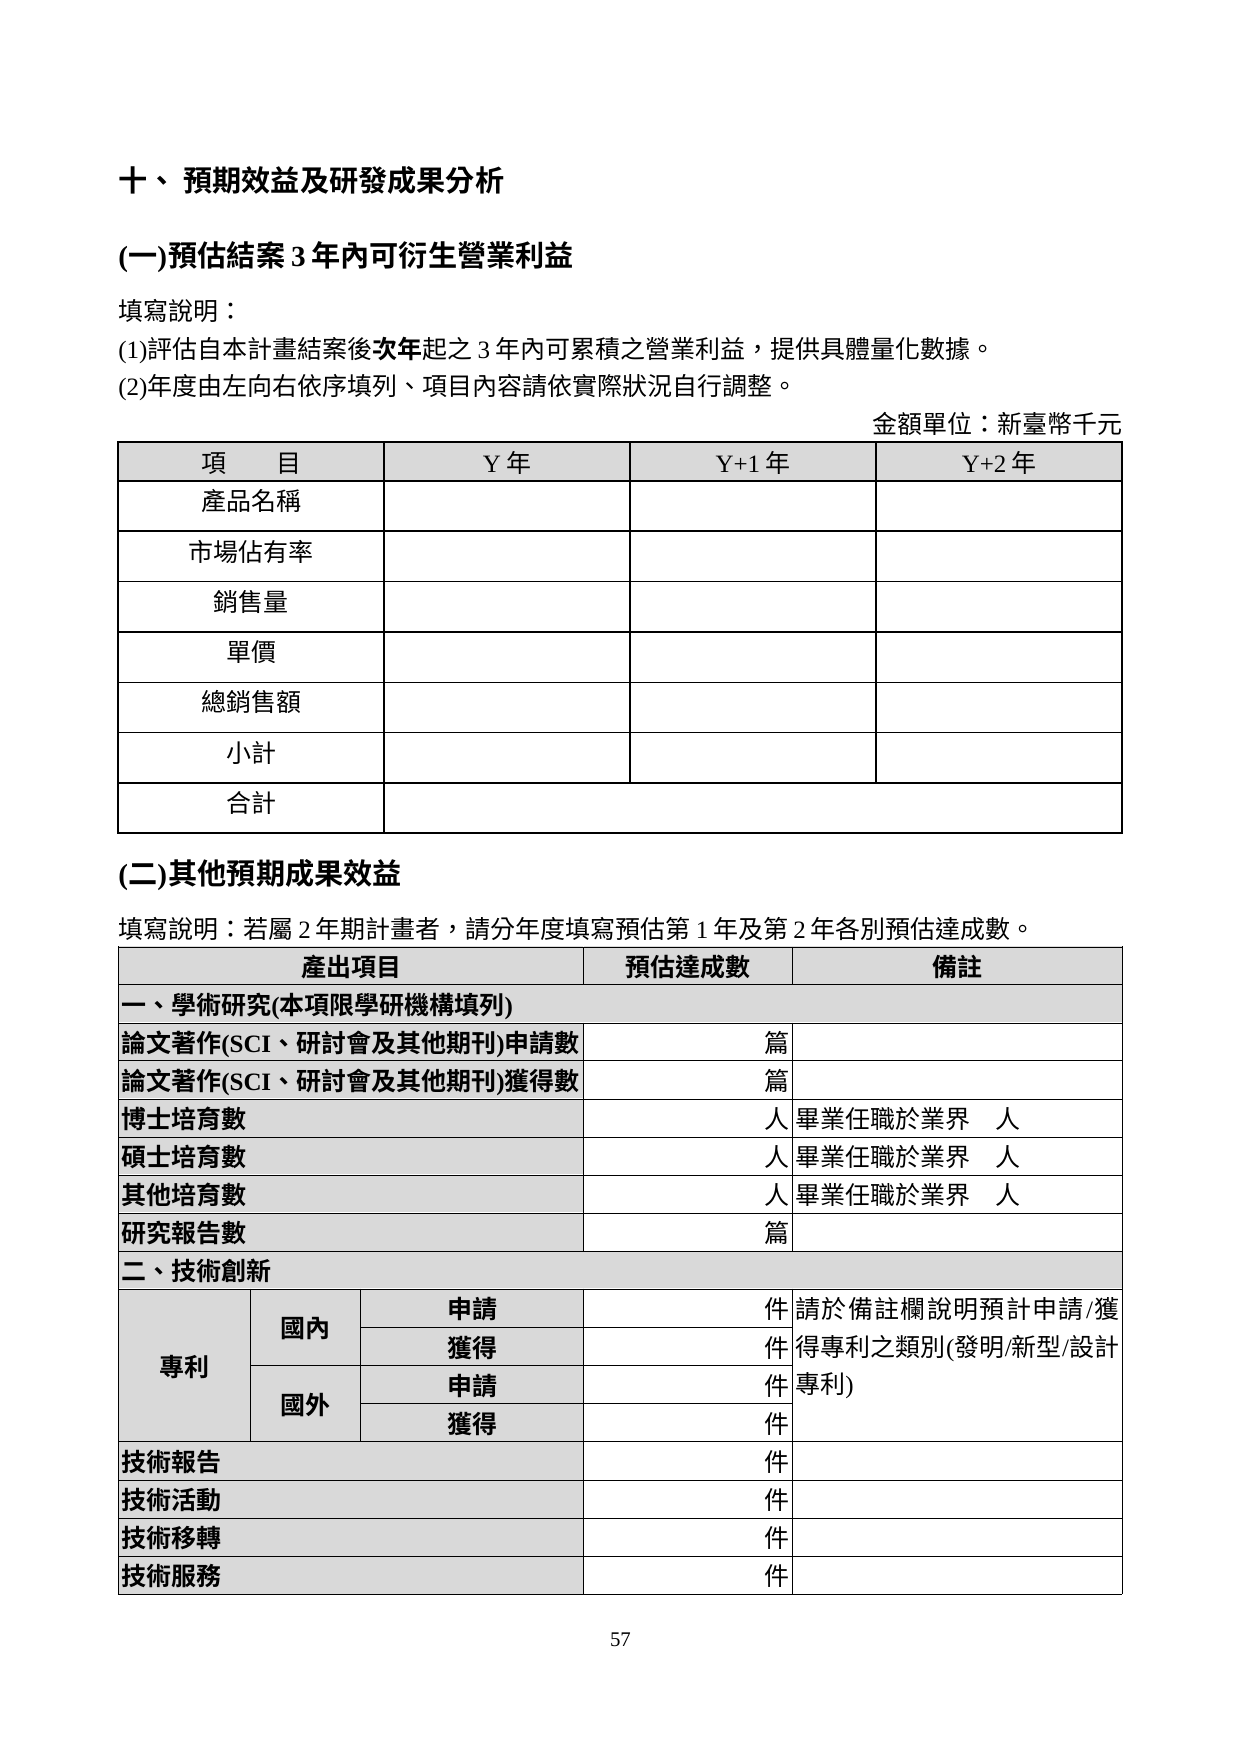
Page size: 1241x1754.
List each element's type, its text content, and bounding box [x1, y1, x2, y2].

table_cell 其他培育數 [119, 1176, 583, 1212]
table_cell 總銷售額 [119, 683, 383, 732]
table_cell [385, 683, 629, 732]
table_header Y+1年 [631, 443, 875, 480]
table_cell [631, 633, 875, 681]
table_cell [385, 482, 629, 530]
text (2)年度由左向右依序填列、項目內容請依實際狀況自行調整。 [118, 366, 1122, 403]
table_cell 一、學術研究(本項限學研機構填列) [119, 985, 1122, 1022]
table_cell 畢業任職於業界 人 [793, 1100, 1122, 1136]
table_cell 篇 [584, 1061, 792, 1098]
table_cell [877, 482, 1121, 530]
table_cell 論文著作(SCI、研討會及其他期刊)獲得數 [119, 1061, 583, 1098]
table_cell 獲得 [361, 1404, 583, 1441]
table_cell 銷售量 [119, 582, 383, 631]
table_header 項 目 [119, 443, 383, 480]
table_cell [631, 683, 875, 732]
text 填寫說明： [118, 291, 1122, 328]
table_cell 技術活動 [119, 1481, 583, 1518]
table_cell [631, 582, 875, 631]
table_cell [385, 532, 629, 581]
table_header 備註 [793, 948, 1122, 984]
table_cell [877, 532, 1121, 581]
table_header Y年 [385, 443, 629, 480]
table_cell 碩士培育數 [119, 1138, 583, 1174]
table_cell [385, 633, 629, 681]
table_cell [631, 532, 875, 581]
table_cell [793, 1557, 1122, 1594]
table_cell [385, 784, 1121, 832]
table_cell 市場佔有率 [119, 532, 383, 581]
table_cell 獲得 [361, 1328, 583, 1365]
list 其他預期成果效益 [118, 834, 1122, 909]
table_cell 件 [584, 1366, 792, 1403]
text 金額單位：新臺幣千元 [118, 403, 1122, 441]
table_cell 技術報告 [119, 1442, 583, 1480]
table_cell 博士培育數 [119, 1100, 583, 1136]
table_cell [793, 1061, 1122, 1098]
table_cell 合計 [119, 784, 383, 832]
table_cell 國內 [251, 1290, 360, 1365]
table_cell 畢業任職於業界 人 [793, 1176, 1122, 1212]
text 填寫說明：若屬2年期計畫者，請分年度填寫預估第1年及第2年各別預估達成數。 [118, 909, 1122, 946]
table_header 預估達成數 [584, 948, 792, 984]
table_header Y+2年 [877, 443, 1121, 480]
table_cell 申請 [361, 1366, 583, 1403]
table_cell 人 [584, 1138, 792, 1174]
table_cell [877, 733, 1121, 782]
table_cell 二、技術創新 [119, 1252, 1122, 1288]
table_cell 研究報告數 [119, 1214, 583, 1251]
table_cell 專利 [119, 1290, 250, 1441]
table_cell [877, 633, 1121, 681]
table_cell [631, 733, 875, 782]
table_cell 產品名稱 [119, 482, 383, 530]
table_header 產出項目 [119, 948, 583, 984]
table_cell [793, 1214, 1122, 1251]
table_cell 論文著作(SCI、研討會及其他期刊)申請數 [119, 1024, 583, 1060]
table_cell 件 [584, 1404, 792, 1441]
table_cell 技術服務 [119, 1557, 583, 1594]
table_cell 單價 [119, 633, 383, 681]
table_cell 篇 [584, 1214, 792, 1251]
table_cell 小計 [119, 733, 383, 782]
table_cell [385, 733, 629, 782]
table_cell 請於備註欄說明預計申請/獲得專利之類別(發明/新型/設計專利) [793, 1290, 1122, 1441]
table_cell 件 [584, 1481, 792, 1518]
table_cell [631, 482, 875, 530]
table_cell 技術移轉 [119, 1519, 583, 1556]
table_cell [793, 1481, 1122, 1518]
table_cell [793, 1519, 1122, 1556]
text (1)評估自本計畫結案後次年起之3年內可累積之營業利益，提供具體量化數據。 [118, 328, 1122, 366]
table_cell [793, 1442, 1122, 1480]
list 預估結案3年內可衍生營業利益 [118, 216, 1122, 291]
table_cell 件 [584, 1557, 792, 1594]
table_cell 申請 [361, 1290, 583, 1327]
table_cell 件 [584, 1442, 792, 1480]
table_cell 件 [584, 1290, 792, 1327]
table_cell 篇 [584, 1024, 792, 1060]
table_cell [385, 582, 629, 631]
table_cell 件 [584, 1519, 792, 1556]
table_cell [877, 683, 1121, 732]
table_cell 人 [584, 1176, 792, 1212]
table_cell [877, 582, 1121, 631]
table_cell 畢業任職於業界 人 [793, 1138, 1122, 1174]
table_cell 人 [584, 1100, 792, 1136]
table_cell 國外 [251, 1366, 360, 1441]
table_cell [793, 1024, 1122, 1060]
subtitle 預期效益及研發成果分析 [118, 141, 1122, 216]
table_cell 件 [584, 1328, 792, 1365]
